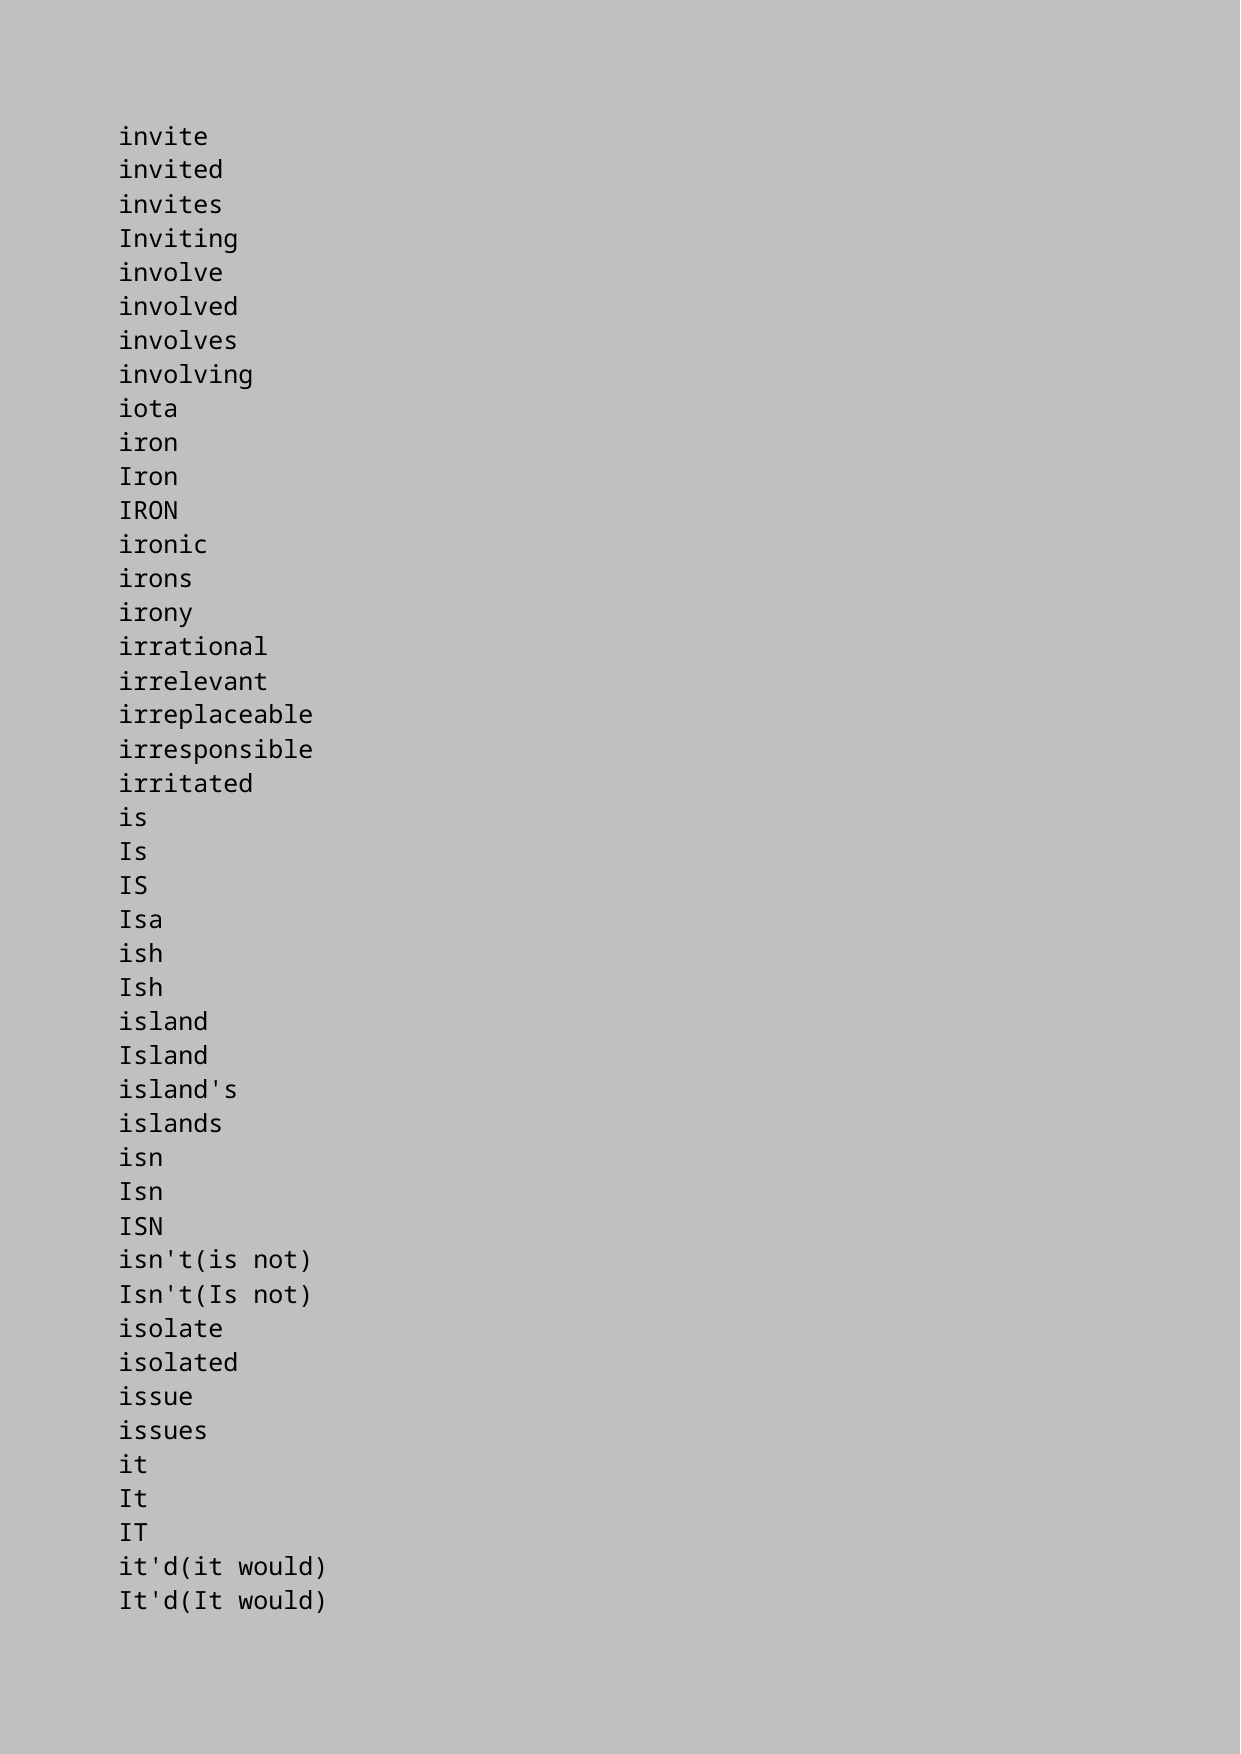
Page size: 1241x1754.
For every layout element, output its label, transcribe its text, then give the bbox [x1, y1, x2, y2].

text isolated [118, 1344, 1122, 1378]
text Isn [118, 1174, 1122, 1208]
text isn't(is not) [118, 1242, 1122, 1276]
text involving [118, 357, 1122, 391]
text ish [118, 936, 1122, 970]
text Isa [118, 902, 1122, 936]
text involved [118, 288, 1122, 322]
text is [118, 799, 1122, 833]
text irreplaceable [118, 697, 1122, 731]
text irrelevant [118, 663, 1122, 697]
text It'd(It would) [118, 1583, 1122, 1617]
text iota [118, 391, 1122, 425]
text island's [118, 1072, 1122, 1106]
text It [118, 1481, 1122, 1515]
text Inviting [118, 220, 1122, 254]
text Is [118, 833, 1122, 867]
text ironic [118, 527, 1122, 561]
text isolate [118, 1310, 1122, 1344]
text irresponsible [118, 731, 1122, 765]
text it [118, 1447, 1122, 1481]
text involves [118, 322, 1122, 357]
text irons [118, 561, 1122, 595]
text ISN [118, 1208, 1122, 1242]
text IS [118, 867, 1122, 902]
text invites [118, 186, 1122, 220]
text islands [118, 1106, 1122, 1140]
text irony [118, 595, 1122, 629]
text irrational [118, 629, 1122, 663]
text invite [118, 118, 1122, 152]
text it'd(it would) [118, 1549, 1122, 1583]
text issues [118, 1412, 1122, 1447]
text iron [118, 425, 1122, 459]
text Isn't(Is not) [118, 1276, 1122, 1310]
text Island [118, 1038, 1122, 1072]
text island [118, 1004, 1122, 1038]
text issue [118, 1378, 1122, 1412]
text involve [118, 254, 1122, 288]
text isn [118, 1140, 1122, 1174]
text IT [118, 1515, 1122, 1549]
text irritated [118, 765, 1122, 799]
text Ish [118, 970, 1122, 1004]
text IRON [118, 493, 1122, 527]
text invited [118, 152, 1122, 186]
text Iron [118, 459, 1122, 493]
